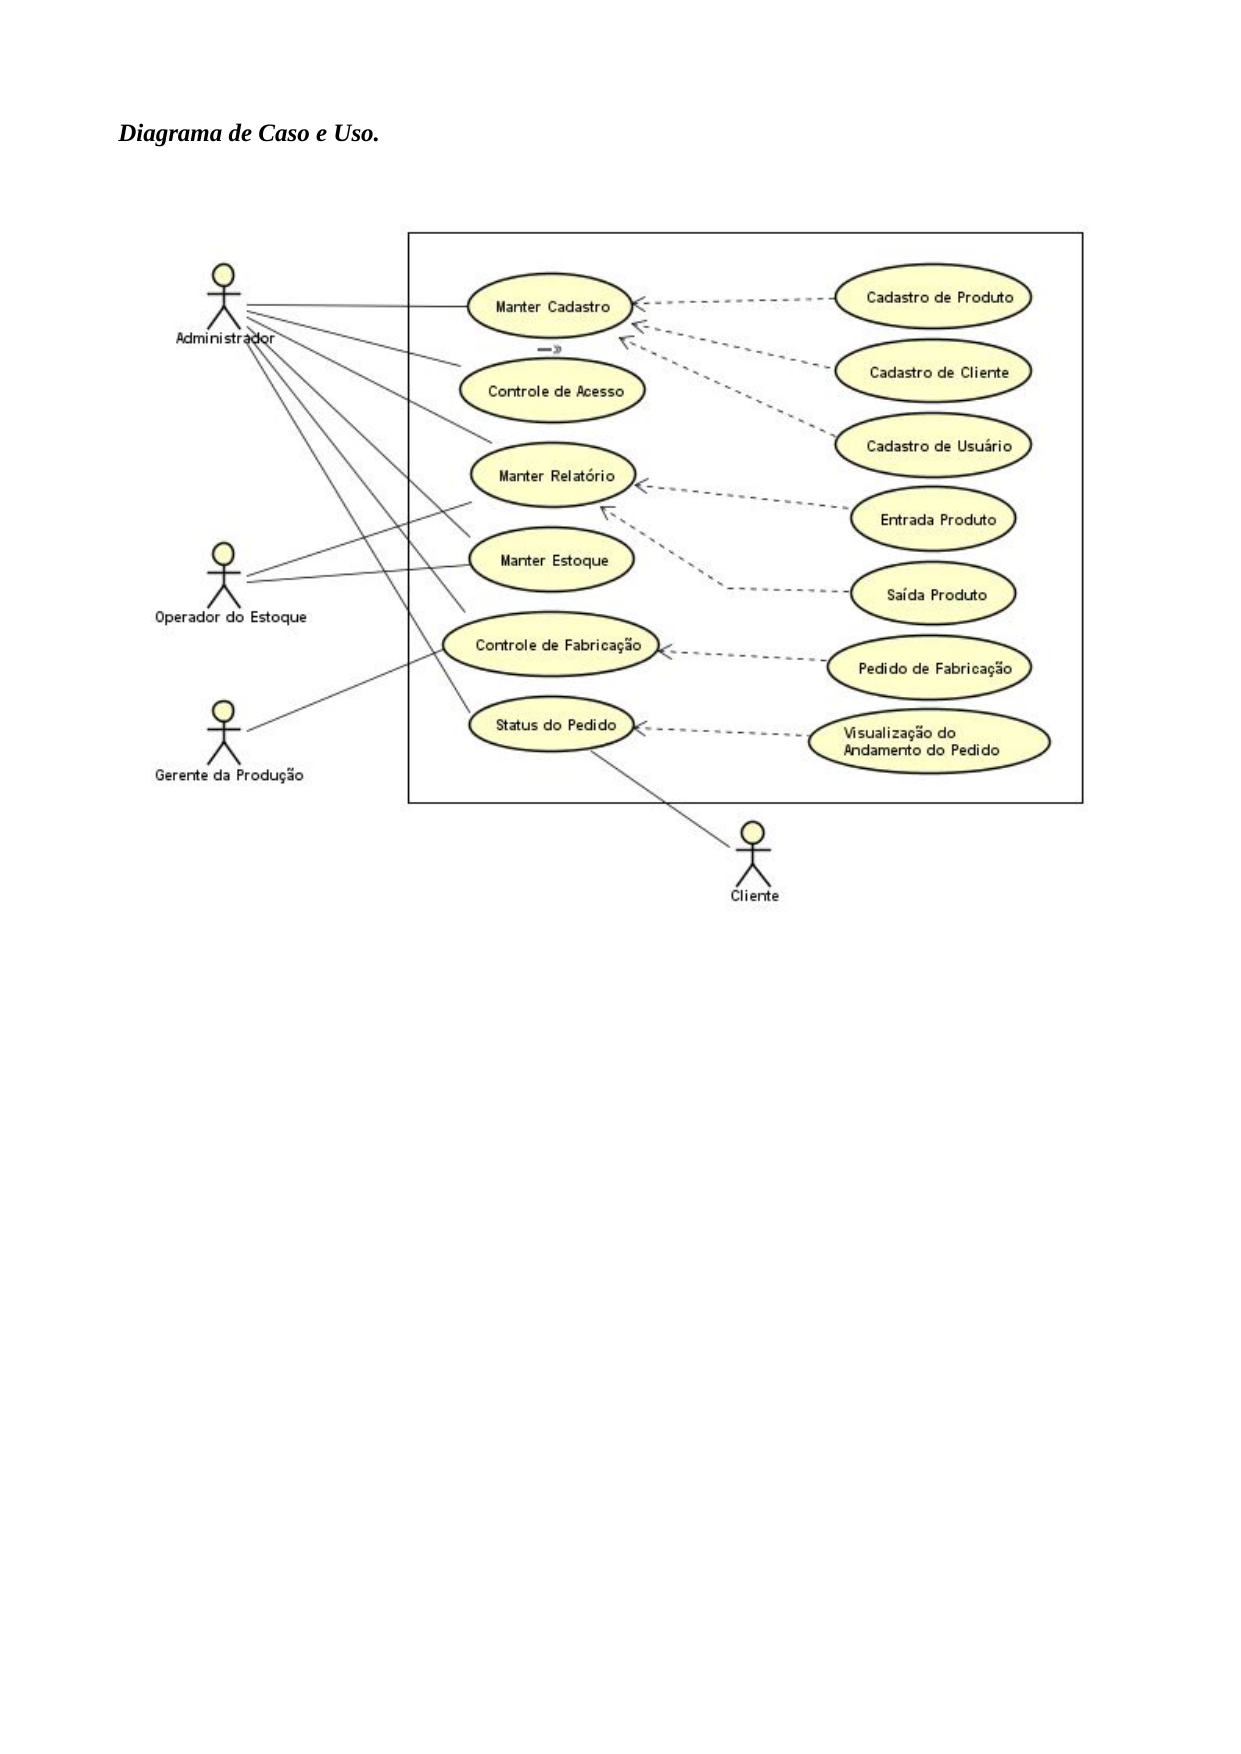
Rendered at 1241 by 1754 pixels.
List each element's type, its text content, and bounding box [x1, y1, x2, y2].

picture [150, 224, 1090, 920]
text Diagrama de Caso e Uso. [118, 118, 1122, 147]
